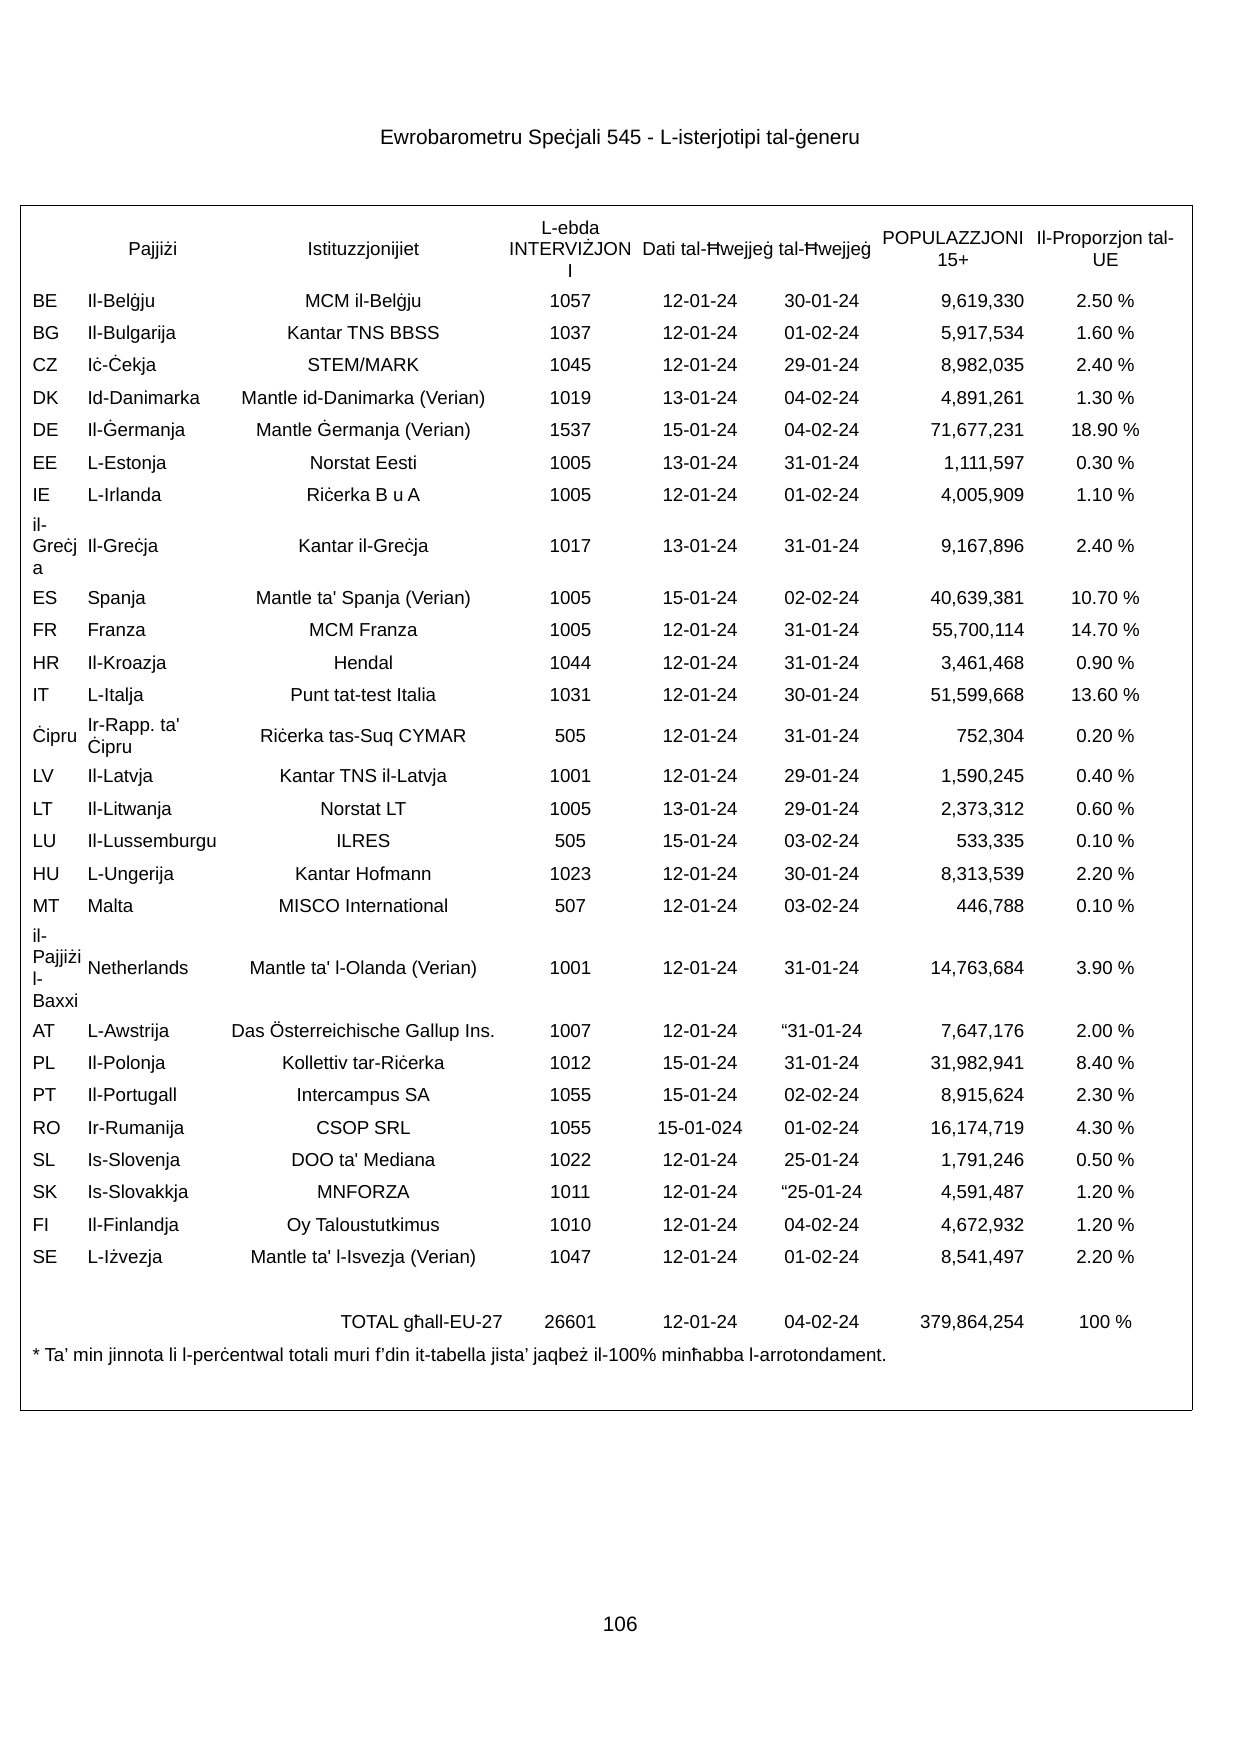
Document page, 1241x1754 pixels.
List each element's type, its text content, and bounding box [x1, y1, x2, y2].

table_cell 04-02-24 [765, 1208, 879, 1241]
table_header Pajjiżi [84, 214, 221, 284]
table_cell Il-Bulgarija [84, 316, 221, 349]
table_cell il-Greċja [29, 511, 84, 581]
table_cell SK [29, 1176, 84, 1208]
table_cell 1044 [505, 646, 635, 678]
table_cell 12-01-24 [635, 316, 765, 349]
table_cell 1007 [505, 1014, 635, 1046]
table_cell 16 174 719 [879, 1111, 1027, 1143]
table_cell 507 [505, 890, 635, 922]
table_cell 0,10 % [1027, 825, 1183, 857]
table_cell Il-Portugall [84, 1079, 221, 1111]
table_cell IT [29, 679, 84, 711]
table_cell 1,20 % [1027, 1176, 1183, 1208]
table_cell [879, 1273, 1027, 1306]
table_cell Franza [84, 614, 221, 646]
table_cell [84, 1306, 221, 1338]
table_cell L-Awstrija [84, 1014, 221, 1046]
table_cell 2,20 % [1027, 857, 1183, 889]
table_header L-ebda INTERVIŻJONI [505, 214, 635, 284]
table_cell Netherlands [84, 922, 221, 1014]
table_cell Ir-Rumanija [84, 1111, 221, 1143]
table_cell 1031 [505, 679, 635, 711]
table_cell [765, 1273, 879, 1306]
table_cell Riċerka B u A [221, 479, 505, 511]
table_cell FR [29, 614, 84, 646]
table_cell 01-02-24 [765, 479, 879, 511]
table_cell 13-01-24 [635, 792, 765, 825]
table_cell Kantar Hofmann [221, 857, 505, 889]
table_cell Il-Belġju [84, 284, 221, 316]
table_cell 2,50 % [1027, 284, 1183, 316]
table_cell 12-01-24 [635, 760, 765, 792]
table_cell Punt tat-test Italia [221, 679, 505, 711]
table_cell Mantle ta' l-Olanda (Verian) [221, 922, 505, 1014]
table_cell 10,70 % [1027, 581, 1183, 614]
table_cell Is-Slovakkja [84, 1176, 221, 1208]
table_cell 12-01-24 [635, 479, 765, 511]
table_cell Is-Slovenja [84, 1144, 221, 1176]
table_cell 4,30 % [1027, 1111, 1183, 1143]
table_cell Il-Lussemburgu [84, 825, 221, 857]
table_cell HR [29, 646, 84, 678]
table_cell 13-01-24 [635, 511, 765, 581]
table_cell [1027, 1273, 1183, 1306]
table_cell 03-02-24 [765, 890, 879, 922]
table_cell 15-01-24 [635, 825, 765, 857]
table_cell 31-01-24 [765, 711, 879, 760]
table_cell 7 647 176 [879, 1014, 1027, 1046]
table_cell EE [29, 446, 84, 478]
table_cell 1005 [505, 614, 635, 646]
table_cell il-Pajjiżi l-Baxxi [29, 922, 84, 1014]
table_cell 1005 [505, 792, 635, 825]
table_cell 505 [505, 711, 635, 760]
table_cell 40 639 381 [879, 581, 1027, 614]
table_cell 1005 [505, 581, 635, 614]
table_cell Il-Kroazja [84, 646, 221, 678]
table_header Istituzzjonijiet [221, 214, 505, 284]
table_cell 31-01-24 [765, 511, 879, 581]
table_cell 1022 [505, 1144, 635, 1176]
table_cell MISCO International [221, 890, 505, 922]
table_cell Spanja [84, 581, 221, 614]
table_cell 01-02-24 [765, 316, 879, 349]
table_cell 1057 [505, 284, 635, 316]
table_cell AT [29, 1014, 84, 1046]
table_cell 8 541 497 [879, 1241, 1027, 1273]
table_cell 505 [505, 825, 635, 857]
table_cell Riċerka tas-Suq CYMAR [221, 711, 505, 760]
table_cell 12-01-24 [635, 1014, 765, 1046]
table_cell LV [29, 760, 84, 792]
table_cell 04-02-24 [765, 381, 879, 414]
table_cell STEM/MARK [221, 349, 505, 381]
table_cell 1,30 % [1027, 381, 1183, 414]
table_cell LT [29, 792, 84, 825]
table_cell 5 917 534 [879, 316, 1027, 349]
table_cell “25-01-24 [765, 1176, 879, 1208]
table_cell 04-02-24 [765, 1306, 879, 1338]
table_cell [84, 1273, 221, 1306]
table_cell Kantar TNS il-Latvja [221, 760, 505, 792]
table_cell 02-02-24 [765, 1079, 879, 1111]
table_cell L-Estonja [84, 446, 221, 478]
table_cell 1001 [505, 760, 635, 792]
table_cell Mantle Ġermanja (Verian) [221, 414, 505, 446]
table_cell 15-01-24 [635, 1079, 765, 1111]
table_cell Hendal [221, 646, 505, 678]
table_cell 12-01-24 [635, 890, 765, 922]
table_cell 12-01-24 [635, 1176, 765, 1208]
table_cell 14,70 % [1027, 614, 1183, 646]
table_cell 31-01-24 [765, 614, 879, 646]
table_cell SE [29, 1241, 84, 1273]
table_cell 29-01-24 [765, 349, 879, 381]
table_cell 12-01-24 [635, 857, 765, 889]
table_cell 0,90 % [1027, 646, 1183, 678]
table_cell 1,60 % [1027, 316, 1183, 349]
table_cell PL [29, 1046, 84, 1079]
table_cell Mantle id-Danimarka (Verian) [221, 381, 505, 414]
table_cell Iċ-Ċekja [84, 349, 221, 381]
table_cell 12-01-24 [635, 711, 765, 760]
table_cell 01-02-24 [765, 1241, 879, 1273]
table_cell 12-01-24 [635, 1144, 765, 1176]
table_cell 15-01-24 [635, 581, 765, 614]
table_cell 12-01-24 [635, 614, 765, 646]
table_cell BG [29, 316, 84, 349]
table_cell 1005 [505, 479, 635, 511]
table_cell 379 864 254 [879, 1306, 1027, 1338]
table_cell 1,20 % [1027, 1208, 1183, 1241]
table_cell [29, 1273, 84, 1306]
table_cell 13-01-24 [635, 381, 765, 414]
table_cell 1001 [505, 922, 635, 1014]
table_cell DE [29, 414, 84, 446]
table_cell Mantle ta' Spanja (Verian) [221, 581, 505, 614]
table_cell 0,60 % [1027, 792, 1183, 825]
table_cell [505, 1273, 635, 1306]
table_cell DK [29, 381, 84, 414]
table_cell Norstat Eesti [221, 446, 505, 478]
table_cell Kantar TNS BBSS [221, 316, 505, 349]
table_cell 1,10 % [1027, 479, 1183, 511]
table_cell 9 619 330 [879, 284, 1027, 316]
table_cell BE [29, 284, 84, 316]
table_cell 04-02-24 [765, 414, 879, 446]
table_cell Das Österreichische Gallup Ins. [221, 1014, 505, 1046]
table_cell DOO ta' Mediana [221, 1144, 505, 1176]
table_header Il-Proporzjon tal-UE [1027, 214, 1183, 284]
table_cell SL [29, 1144, 84, 1176]
table_cell 1055 [505, 1111, 635, 1143]
table_cell MNFORZA [221, 1176, 505, 1208]
table_cell 8 313 539 [879, 857, 1027, 889]
table_cell [221, 1273, 505, 1306]
table_cell 1055 [505, 1079, 635, 1111]
table_cell 2,30 % [1027, 1079, 1183, 1111]
table_cell TOTAL għall-EU-27 [221, 1306, 505, 1338]
table_cell 8 982 035 [879, 349, 1027, 381]
table_cell Ir-Rapp. ta' Ċipru [84, 711, 221, 760]
table_cell CSOP SRL [221, 1111, 505, 1143]
table_cell IE [29, 479, 84, 511]
table_cell “31-01-24 [765, 1014, 879, 1046]
table_cell 1012 [505, 1046, 635, 1079]
table_cell 1010 [505, 1208, 635, 1241]
table_cell 12-01-24 [635, 1208, 765, 1241]
table_cell 0,40 % [1027, 760, 1183, 792]
table_cell Kollettiv tar-Riċerka [221, 1046, 505, 1079]
table_cell 1047 [505, 1241, 635, 1273]
table_cell 31-01-24 [765, 922, 879, 1014]
table_cell 12-01-24 [635, 349, 765, 381]
table_cell 1017 [505, 511, 635, 581]
table_cell Il-Finlandja [84, 1208, 221, 1241]
table_cell 1005 [505, 446, 635, 478]
table_cell Il-Greċja [84, 511, 221, 581]
table_cell ILRES [221, 825, 505, 857]
table_cell 30-01-24 [765, 284, 879, 316]
table_cell 13,60 % [1027, 679, 1183, 711]
table_cell 3 461 468 [879, 646, 1027, 678]
table_cell 29-01-24 [765, 792, 879, 825]
table_cell 2 373 312 [879, 792, 1027, 825]
table_cell 1 791 246 [879, 1144, 1027, 1176]
table_cell 12-01-24 [635, 1241, 765, 1273]
table_cell 1 590 245 [879, 760, 1027, 792]
table_cell 9 167 896 [879, 511, 1027, 581]
table_cell 4 591 487 [879, 1176, 1027, 1208]
table_cell L-Ungerija [84, 857, 221, 889]
table_cell 71 677 231 [879, 414, 1027, 446]
table_cell Oy Taloustutkimus [221, 1208, 505, 1241]
table_cell 31-01-24 [765, 446, 879, 478]
table_cell 0,10 % [1027, 890, 1183, 922]
table_cell [635, 1273, 765, 1306]
table_cell 1037 [505, 316, 635, 349]
table_cell Malta [84, 890, 221, 922]
table_cell Mantle ta' l-Isvezja (Verian) [221, 1241, 505, 1273]
table_cell Norstat LT [221, 792, 505, 825]
table_cell 30-01-24 [765, 857, 879, 889]
table_cell 15-01-24 [635, 1046, 765, 1079]
table_cell * Ta’ min jinnota li l-perċentwal totali muri f’din it-tabella jista’ jaqbeż il-100% minħabba l-arrotondament. [29, 1338, 1183, 1370]
table_cell 12-01-24 [635, 679, 765, 711]
table_cell 15-01-24 [635, 414, 765, 446]
table_cell 1023 [505, 857, 635, 889]
table_cell 752 304 [879, 711, 1027, 760]
table_cell 30-01-24 [765, 679, 879, 711]
table_cell 55 700 114 [879, 614, 1027, 646]
table_cell MCM il-Belġju [221, 284, 505, 316]
table_cell CZ [29, 349, 84, 381]
table_cell Ċipru [29, 711, 84, 760]
table_cell 2,40 % [1027, 511, 1183, 581]
table_cell L-Italja [84, 679, 221, 711]
table_cell 100 % [1027, 1306, 1183, 1338]
table_cell 0,30 % [1027, 446, 1183, 478]
table_header Dati tal-Ħwejjeġ tal-Ħwejjeġ [635, 214, 879, 284]
table_cell L-Irlanda [84, 479, 221, 511]
table_cell 02-02-24 [765, 581, 879, 614]
table_header POPULAZZJONI 15+ [879, 214, 1027, 284]
table_cell [29, 1306, 84, 1338]
table_cell 14 763 684 [879, 922, 1027, 1014]
table_cell 4 891 261 [879, 381, 1027, 414]
table_cell 446 788 [879, 890, 1027, 922]
table_cell 25-01-24 [765, 1144, 879, 1176]
table_cell 533 335 [879, 825, 1027, 857]
table_cell 31 982 941 [879, 1046, 1027, 1079]
table_cell 1537 [505, 414, 635, 446]
table_cell 0,50 % [1027, 1144, 1183, 1176]
table_cell 01-02-24 [765, 1111, 879, 1143]
table_cell 03-02-24 [765, 825, 879, 857]
table_cell 29-01-24 [765, 760, 879, 792]
table_cell PT [29, 1079, 84, 1111]
table_cell 1 111 597 [879, 446, 1027, 478]
table_cell Il-Polonja [84, 1046, 221, 1079]
table_cell L-Iżvezja [84, 1241, 221, 1273]
table_cell Il-Ġermanja [84, 414, 221, 446]
table_cell 15-01-024 [635, 1111, 765, 1143]
table_cell 0,20 % [1027, 711, 1183, 760]
table_cell 2,00 % [1027, 1014, 1183, 1046]
table_cell MCM Franza [221, 614, 505, 646]
table_cell 2,40 % [1027, 349, 1183, 381]
table_cell ES [29, 581, 84, 614]
table_cell 8 915 624 [879, 1079, 1027, 1111]
table_cell 31-01-24 [765, 1046, 879, 1079]
table_cell 12-01-24 [635, 284, 765, 316]
table_cell 31-01-24 [765, 646, 879, 678]
table_cell 1011 [505, 1176, 635, 1208]
table_cell Il-Latvja [84, 760, 221, 792]
table_cell 26601 [505, 1306, 635, 1338]
table_cell 12-01-24 [635, 646, 765, 678]
table_cell MT [29, 890, 84, 922]
table_cell 4 005 909 [879, 479, 1027, 511]
table_cell 12-01-24 [635, 1306, 765, 1338]
table_cell 13-01-24 [635, 446, 765, 478]
table_cell FI [29, 1208, 84, 1241]
table_cell Kantar il-Greċja [221, 511, 505, 581]
table_cell Id-Danimarka [84, 381, 221, 414]
table_cell Intercampus SA [221, 1079, 505, 1111]
table_cell Il-Litwanja [84, 792, 221, 825]
table_cell 51 599 668 [879, 679, 1027, 711]
table_cell 1045 [505, 349, 635, 381]
table_cell 1019 [505, 381, 635, 414]
table_cell LU [29, 825, 84, 857]
table_cell 18,90 % [1027, 414, 1183, 446]
table_cell 4 672 932 [879, 1208, 1027, 1241]
table_cell 8,40 % [1027, 1046, 1183, 1079]
table_cell HU [29, 857, 84, 889]
table_cell 2,20 % [1027, 1241, 1183, 1273]
table_cell 12-01-24 [635, 922, 765, 1014]
table_cell RO [29, 1111, 84, 1143]
table_header [29, 214, 84, 284]
table_cell 3,90 % [1027, 922, 1183, 1014]
